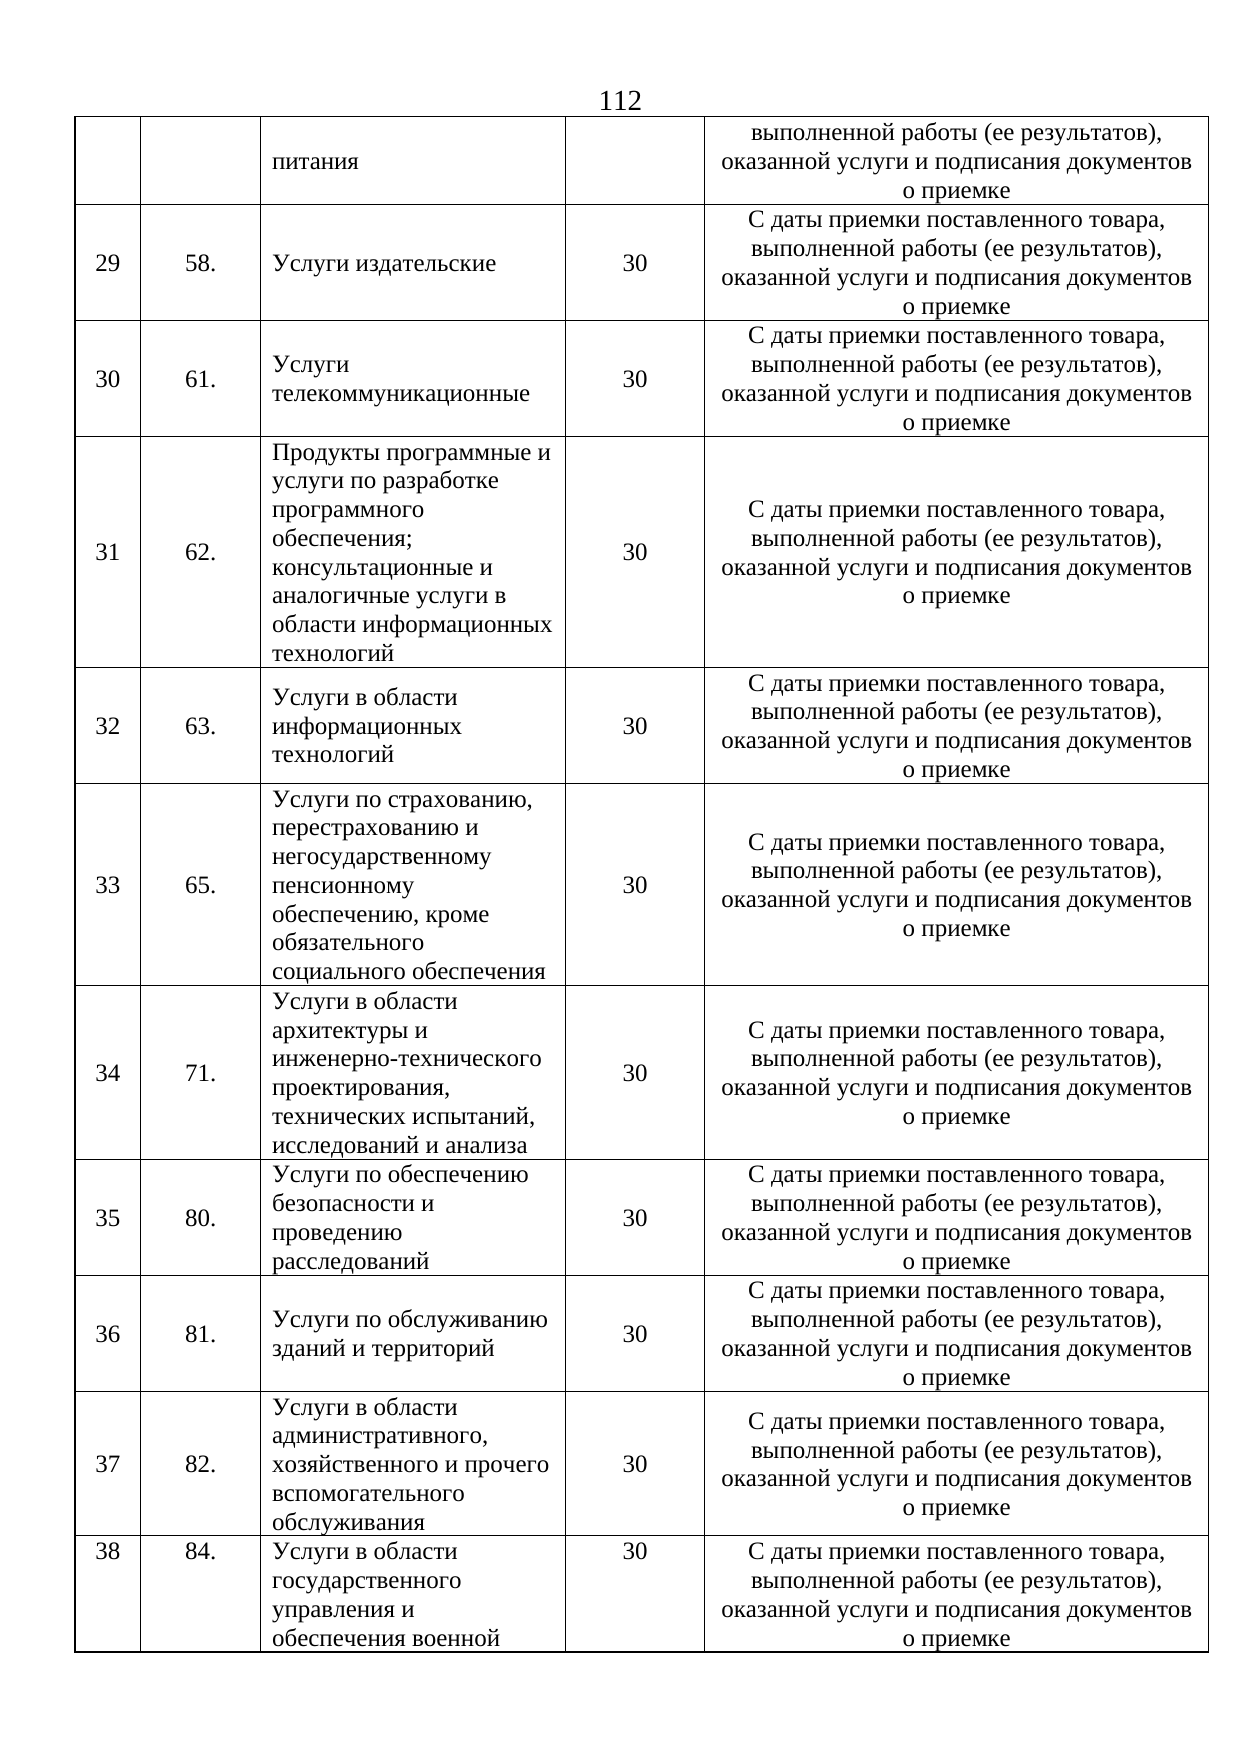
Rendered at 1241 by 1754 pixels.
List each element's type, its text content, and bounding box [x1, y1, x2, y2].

table_cell 37 [76, 1392, 140, 1535]
table_cell Услуги издательские [261, 205, 565, 319]
table_cell Услуги по обслуживанию зданий и территорий [261, 1276, 565, 1391]
table_cell С даты приемки поставленного товара, выполненной работы (ее результатов), оказанной услуги и подписания документов о приемке [705, 1160, 1208, 1274]
table_cell С даты приемки поставленного товара, выполненной работы (ее результатов), оказанной услуги и подписания документов о приемке [705, 437, 1208, 667]
table_cell 30 [566, 986, 704, 1158]
table_cell 84. [141, 1536, 260, 1651]
table_cell 30 [566, 1276, 704, 1391]
table_cell 81. [141, 1276, 260, 1391]
table_cell 30 [566, 784, 704, 985]
table_cell Услуги телекоммуникационные [261, 321, 565, 436]
table_cell 61. [141, 321, 260, 436]
table_cell [566, 117, 704, 203]
table_cell С даты приемки поставленного товара, выполненной работы (ее результатов), оказанной услуги и подписания документов о приемке [705, 1392, 1208, 1535]
table_cell Услуги по обеспечению безопасности и проведению расследований [261, 1160, 565, 1274]
table_cell С даты приемки поставленного товара, выполненной работы (ее результатов), оказанной услуги и подписания документов о приемке [705, 1276, 1208, 1391]
table_cell 36 [76, 1276, 140, 1391]
table_cell [76, 117, 140, 203]
table_cell Услуги по страхованию, перестрахованию и негосударственному пенсионному обеспечению, кроме обязательного социального обеспечения [261, 784, 565, 985]
table_cell 30 [566, 1536, 704, 1651]
table_cell 71. [141, 986, 260, 1158]
table_cell выполненной работы (ее результатов), оказанной услуги и подписания документов о приемке [705, 117, 1208, 203]
table_cell 29 [76, 205, 140, 319]
table_cell 30 [566, 668, 704, 783]
table_cell Услуги в области информационных технологий [261, 668, 565, 783]
table_cell 34 [76, 986, 140, 1158]
table_cell 33 [76, 784, 140, 985]
table_cell С даты приемки поставленного товара, выполненной работы (ее результатов), оказанной услуги и подписания документов о приемке [705, 986, 1208, 1158]
table_cell Услуги в области архитектуры и инженерно-технического проектирования, технических испытаний, исследований и анализа [261, 986, 565, 1158]
table_cell 30 [76, 321, 140, 436]
table_cell С даты приемки поставленного товара, выполненной работы (ее результатов), оказанной услуги и подписания документов о приемке [705, 205, 1208, 319]
table_cell Услуги в области административного, хозяйственного и прочего вспомогательного обслуживания [261, 1392, 565, 1535]
table_cell [141, 117, 260, 203]
table_cell 62. [141, 437, 260, 667]
table_cell Услуги в области государственного управления и обеспечения военной [261, 1536, 565, 1651]
table_cell 58. [141, 205, 260, 319]
table_cell Продукты программные и услуги по разработке программного обеспечения; консультационные и аналогичные услуги в области информационных технологий [261, 437, 565, 667]
table_cell 63. [141, 668, 260, 783]
table_cell С даты приемки поставленного товара, выполненной работы (ее результатов), оказанной услуги и подписания документов о приемке [705, 784, 1208, 985]
table_cell С даты приемки поставленного товара, выполненной работы (ее результатов), оказанной услуги и подписания документов о приемке [705, 668, 1208, 783]
table_cell 30 [566, 1392, 704, 1535]
table_cell 30 [566, 205, 704, 319]
table_cell С даты приемки поставленного товара, выполненной работы (ее результатов), оказанной услуги и подписания документов о приемке [705, 321, 1208, 436]
table_cell 30 [566, 1160, 704, 1274]
table_cell 32 [76, 668, 140, 783]
table_cell С даты приемки поставленного товара, выполненной работы (ее результатов), оказанной услуги и подписания документов о приемке [705, 1536, 1208, 1651]
table_cell 35 [76, 1160, 140, 1274]
table_cell питания [261, 117, 565, 203]
table_cell 30 [566, 437, 704, 667]
table_cell 31 [76, 437, 140, 667]
table_cell 65. [141, 784, 260, 985]
table_cell 80. [141, 1160, 260, 1274]
table_cell 30 [566, 321, 704, 436]
table_cell 82. [141, 1392, 260, 1535]
table_cell 38 [76, 1536, 140, 1651]
